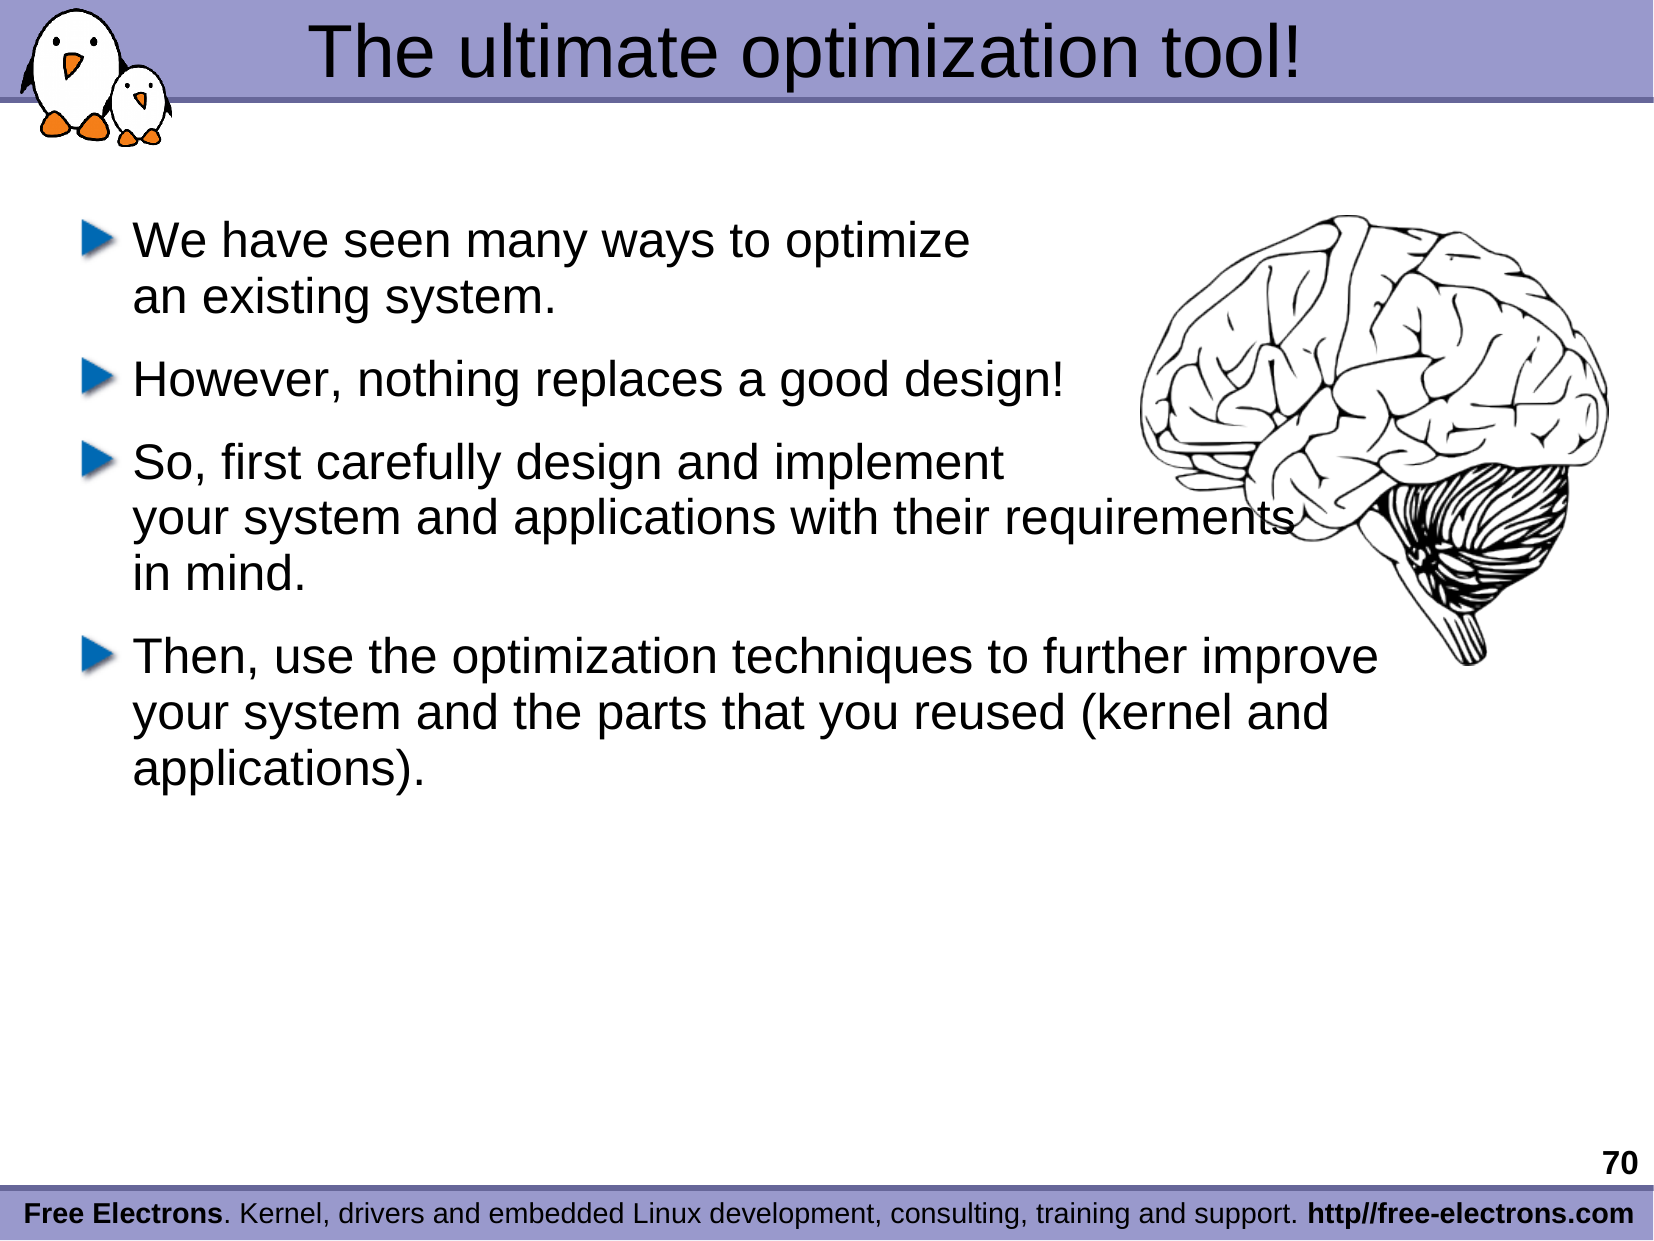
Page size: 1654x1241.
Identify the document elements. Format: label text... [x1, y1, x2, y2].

title The ultimate optimization tool! [60, 0, 1551, 103]
list We have seen many ways to optimize an existing system. However, nothing replaces a good design! So, first carefully design and implement your system and applications with their requirements in mind. Then, use the optimization techniques to further improve your system and the parts that you reused (kernel and applications). [61, 212, 1474, 1062]
picture [20, 8, 172, 147]
picture [1140, 215, 1609, 666]
